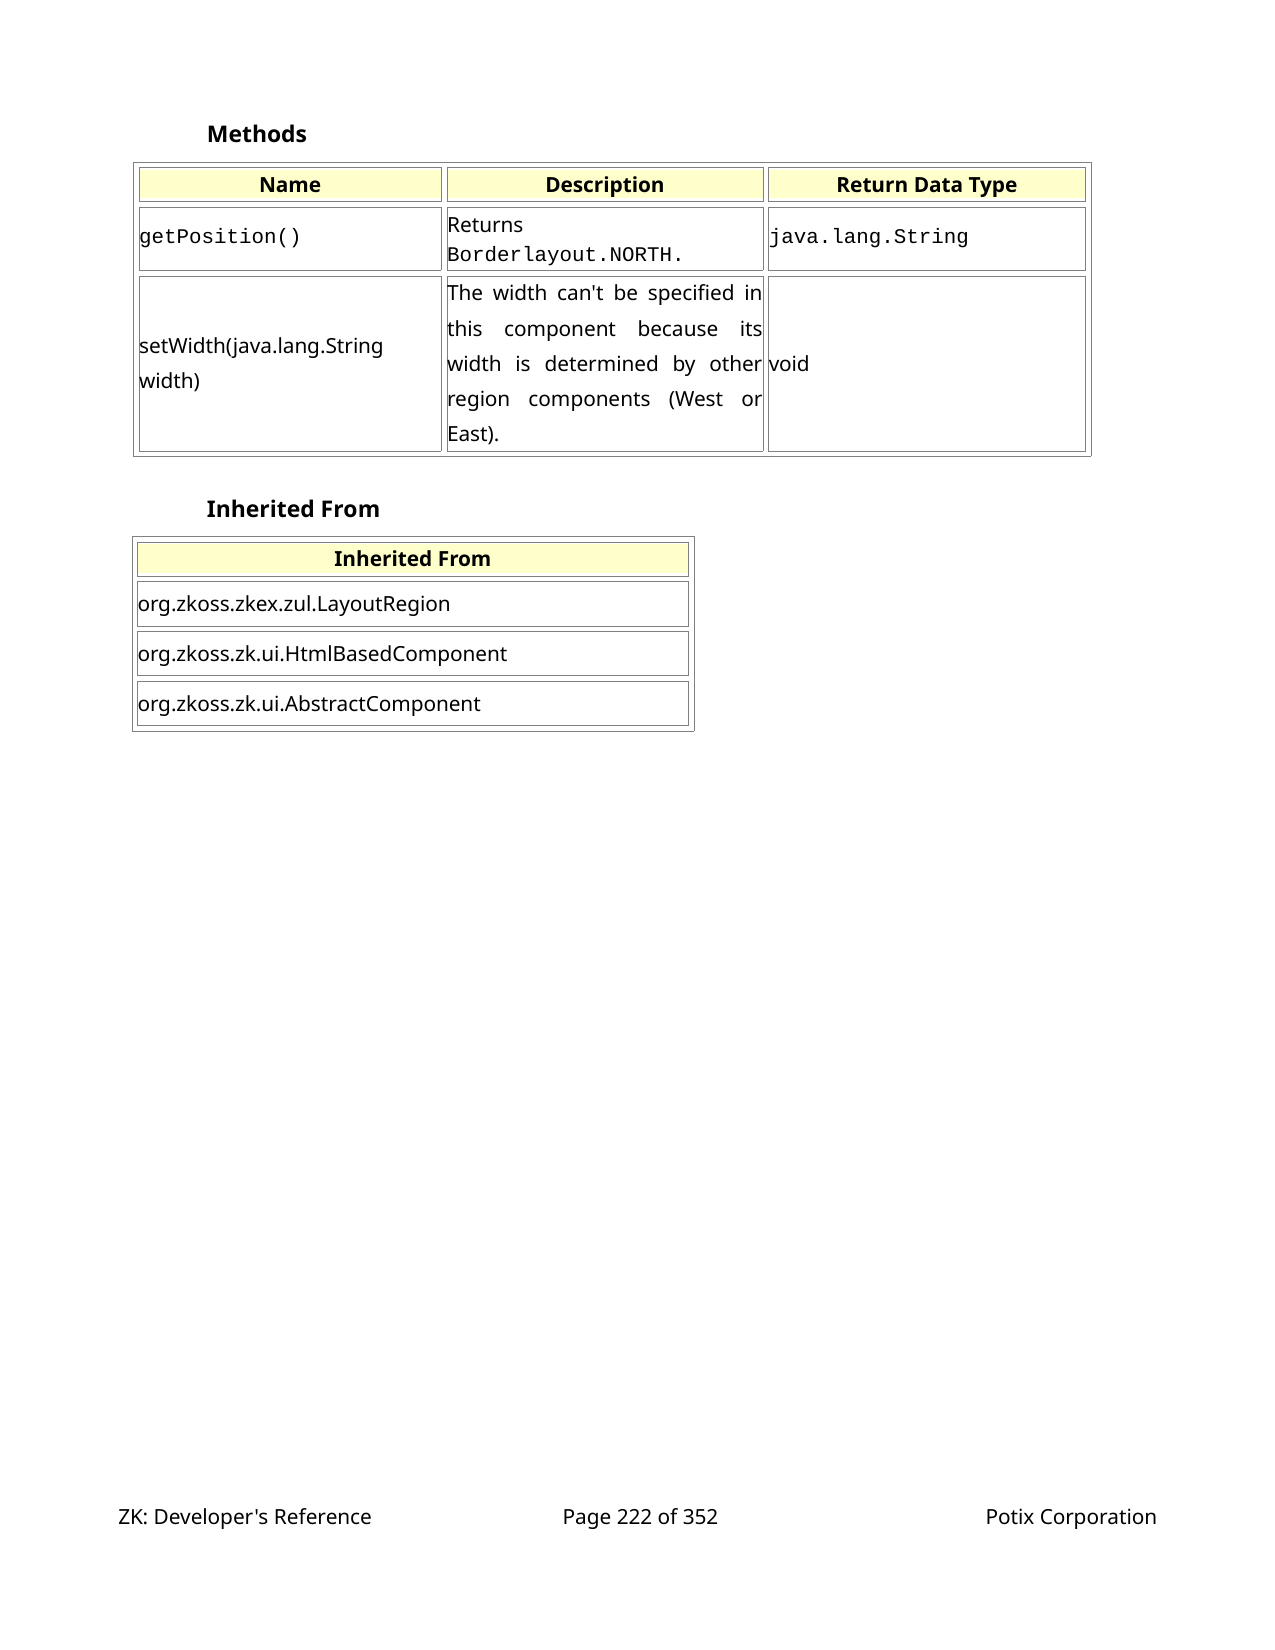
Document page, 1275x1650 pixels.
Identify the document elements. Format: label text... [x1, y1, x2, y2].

table_header Name [136, 163, 444, 201]
table_cell setWidth(java.lang.String width) [136, 270, 444, 451]
table_cell java.lang.String [766, 201, 1088, 270]
table_cell org.zkoss.zkex.zul.LayoutRegion [134, 576, 691, 626]
subtitle Inherited From [207, 493, 1157, 524]
table_cell org.zkoss.zk.ui.AbstractComponent [134, 675, 691, 725]
table_header Return Data Type [766, 163, 1088, 201]
table_cell org.zkoss.zk.ui.HtmlBasedComponent [134, 626, 691, 675]
table_cell getPosition() [136, 201, 444, 270]
table_cell The width can't be specified in this component because its width is determined by other region components (West or East). [444, 270, 766, 451]
subtitle Methods [207, 118, 1157, 149]
table_header Description [444, 163, 766, 201]
table_header Inherited From [134, 537, 691, 576]
table_cell Returns Borderlayout.NORTH. [444, 201, 766, 270]
table_cell void [766, 270, 1088, 451]
